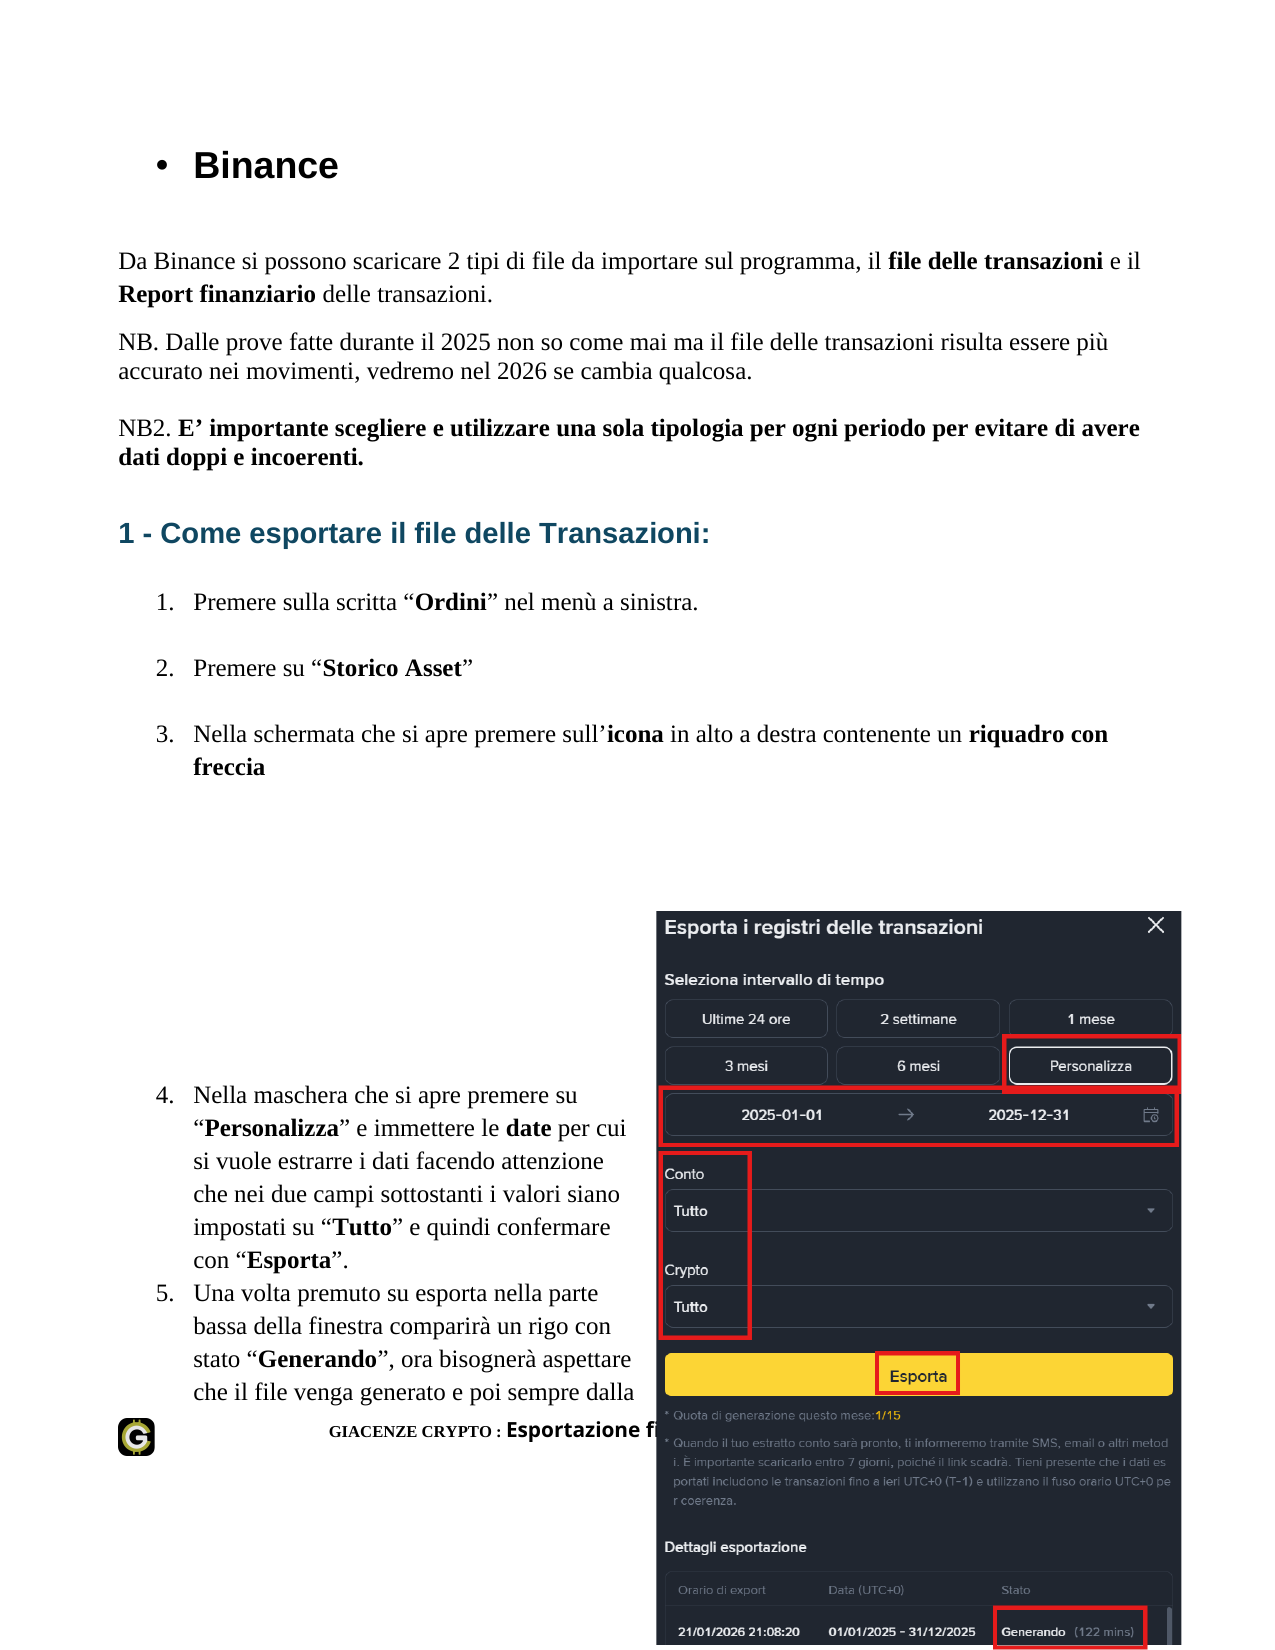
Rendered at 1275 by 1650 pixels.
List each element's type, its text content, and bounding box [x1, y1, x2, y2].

picture [656, 911, 1182, 1650]
text NB2. E’ importante scegliere e utilizzare una sola tipologia per ogni periodo per evitare di avere dati doppi e incoerenti. [118, 413, 1157, 471]
list Premere su “Storico Asset” [156, 653, 1157, 682]
picture [118, 1418, 155, 1456]
list Una volta premuto su esporta nella parte bassa della finestra comparirà un rigo con stato “Generando”, ora bisognerà aspettare che il file venga generato e poi sempre dalla [156, 1278, 656, 1406]
list Nella maschera che si apre premere su “Personalizza” e immettere le date per cui si vuole estrarre i dati facendo attenzione che nei due campi sottostanti i valori siano impostati su “Tutto” e quindi confermare con “Esporta”. [156, 1080, 656, 1274]
list Premere sulla scritta “Ordini” nel menù a sinistra. [156, 587, 1157, 616]
list Nella schermata che si apre premere sull’icona in alto a destra contenente un riquadro con freccia [156, 719, 1157, 781]
text 1 - Come esportare il file delle Transazioni: [118, 516, 1157, 550]
text NB. Dalle prove fatte durante il 2025 non so come mai ma il file delle transazioni risulta essere più accurato nei movimenti, vedremo nel 2026 se cambia qualcosa. [118, 327, 1157, 384]
text Da Binance si possono scaricare 2 tipi di file da importare sul programma, il file delle transazioni e il Report finanziario delle transazioni. [118, 246, 1157, 308]
list Binance [156, 143, 1157, 186]
